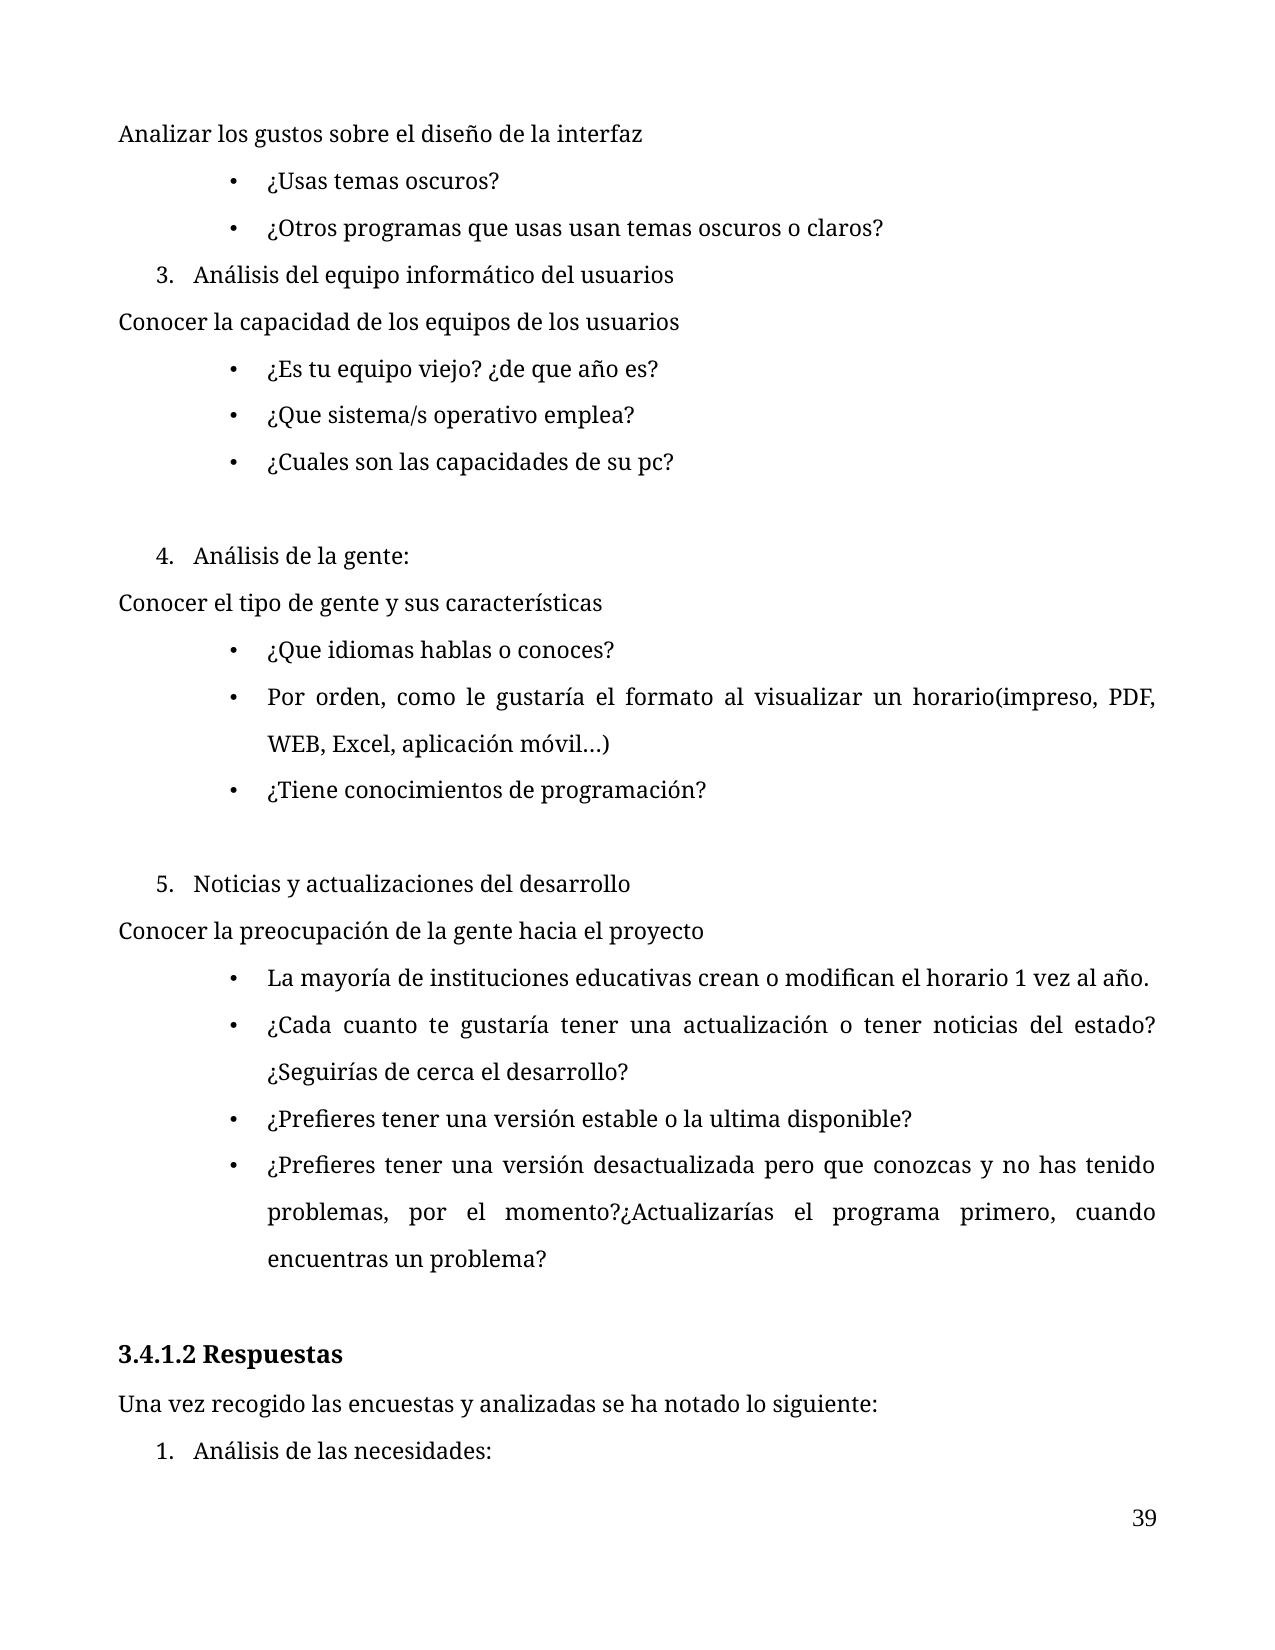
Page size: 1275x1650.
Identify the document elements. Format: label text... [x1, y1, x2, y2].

list Noticias y actualizaciones del desarrollo [156, 868, 1157, 899]
list ¿Cada cuanto te gustaría tener una actualización o tener noticias del estado?¿Seguirías de cerca el desarrollo? [229, 1009, 1157, 1087]
list ¿Cuales son las capacidades de su pc? [229, 446, 1157, 477]
text Conocer el tipo de gente y sus características [118, 587, 1157, 618]
text Conocer la preocupación de la gente hacia el proyecto [118, 915, 1157, 946]
list Análisis de las necesidades: [156, 1435, 1157, 1466]
list Análisis del equipo informático del usuarios [156, 259, 1157, 290]
text Conocer la capacidad de los equipos de los usuarios [118, 306, 1157, 337]
list ¿Que idiomas hablas o conoces? [229, 634, 1157, 665]
list ¿Usas temas oscuros? [229, 165, 1157, 196]
list ¿Prefieres tener una versión estable o la ultima disponible? [229, 1102, 1157, 1134]
text Una vez recogido las encuestas y analizadas se ha notado lo siguiente: [118, 1388, 1157, 1419]
list ¿Es tu equipo viejo? ¿de que año es? [229, 352, 1157, 384]
list Análisis de la gente: [156, 540, 1157, 571]
list ¿Que sistema/s operativo emplea? [229, 399, 1157, 431]
text Analizar los gustos sobre el diseño de la interfaz [118, 118, 1157, 149]
text 3.4.1.2 Respuestas [118, 1337, 1157, 1371]
list Por orden, como le gustaría el formato al visualizar un horario(impreso, PDF, WEB, Excel, aplicación móvil…) [229, 681, 1157, 759]
list ¿Tiene conocimientos de programación? [229, 774, 1157, 806]
list ¿Otros programas que usas usan temas oscuros o claros? [229, 212, 1157, 243]
list ¿Prefieres tener una versión desactualizada pero que conozcas y no has tenido problemas, por el momento?¿Actualizarías el programa primero, cuando encuentras un problema? [229, 1149, 1157, 1274]
list La mayoría de instituciones educativas crean o modifican el horario 1 vez al año. [229, 962, 1157, 993]
